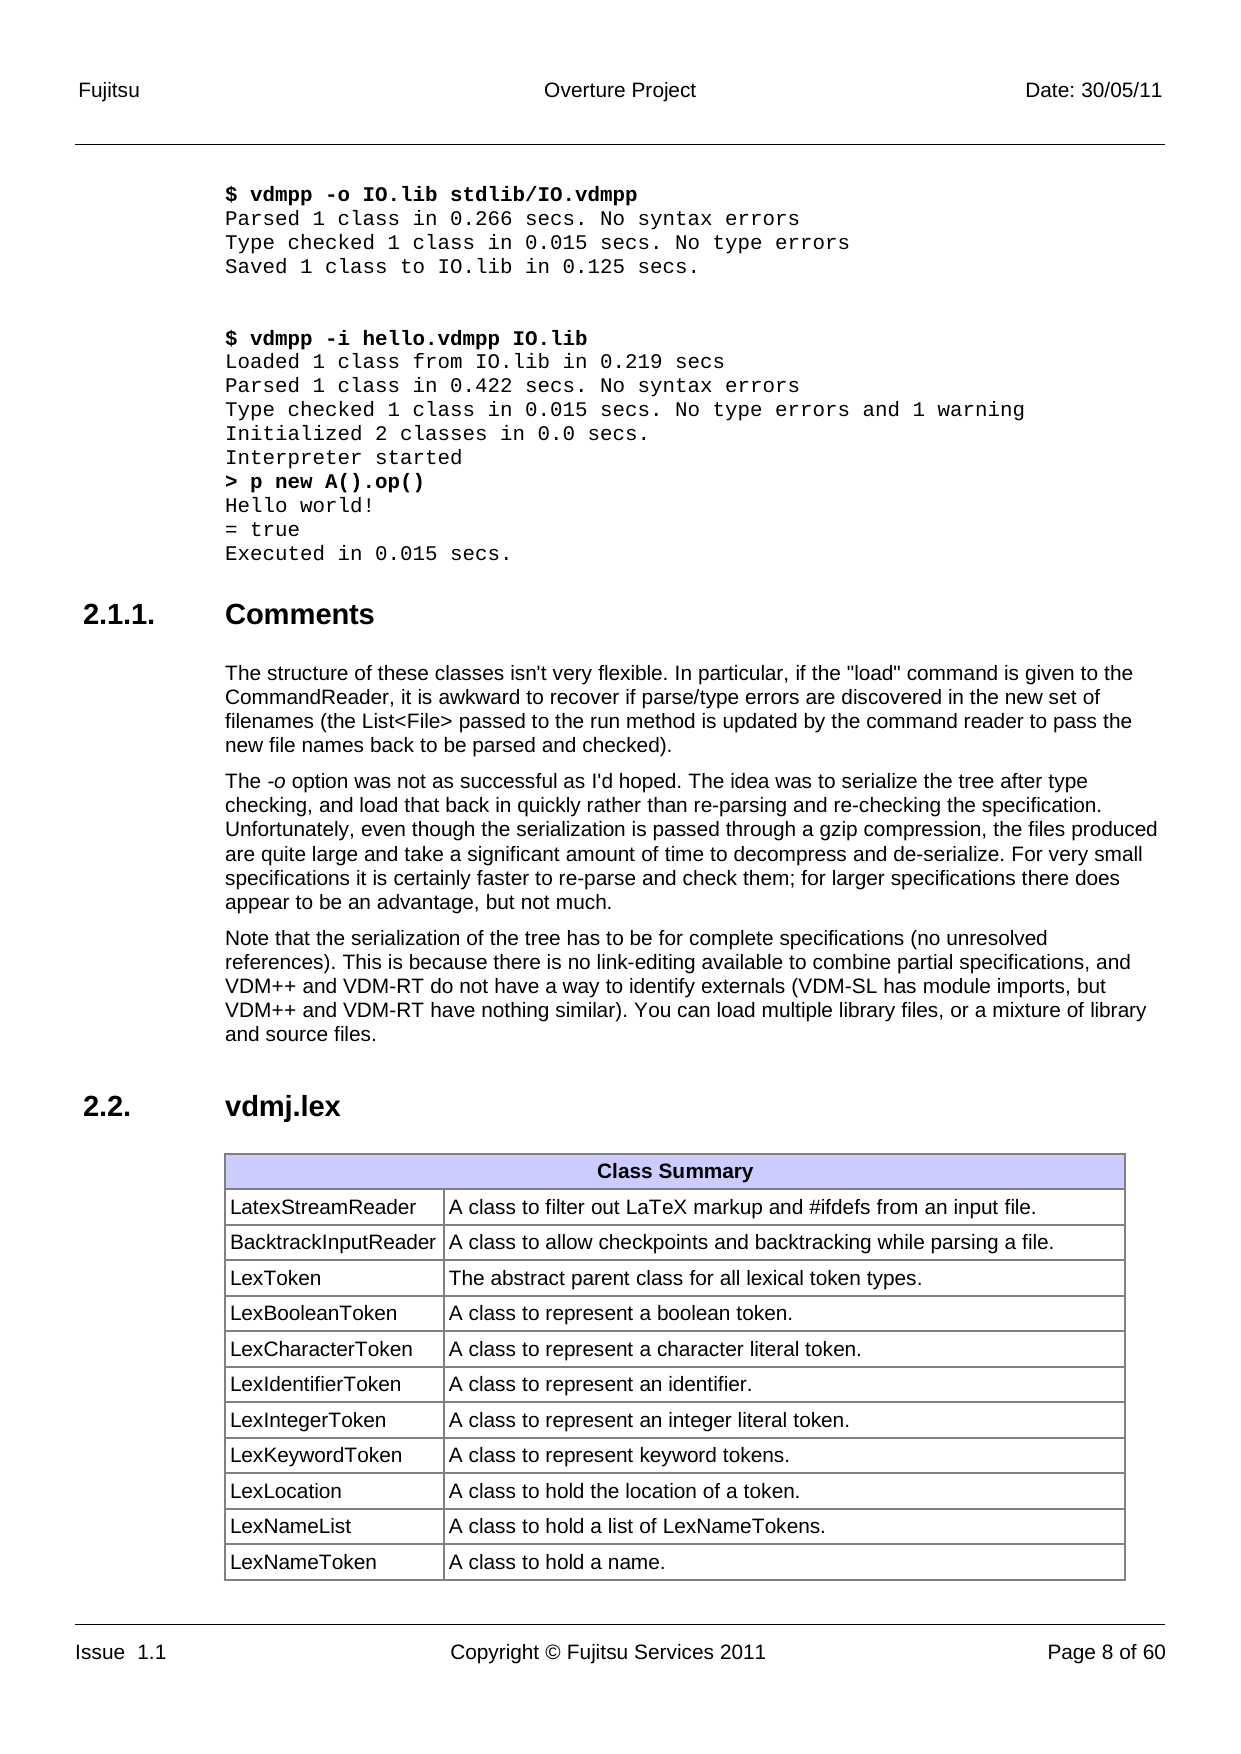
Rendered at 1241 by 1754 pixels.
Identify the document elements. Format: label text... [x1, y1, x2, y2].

table_cell LexIntegerToken [226, 1403, 443, 1437]
text Saved 1 class to IO.lib in 0.125 secs. [225, 256, 1165, 279]
table_cell The abstract parent class for all lexical token types. [445, 1261, 1124, 1294]
table_cell A class to hold a name. [445, 1545, 1124, 1579]
text Initialized 2 classes in 0.0 secs. [225, 423, 1165, 447]
table_cell LexIdentifierToken [226, 1368, 443, 1401]
text Type checked 1 class in 0.015 secs. No type errors and 1 warning [225, 399, 1165, 423]
table_cell A class to allow checkpoints and backtracking while parsing a file. [445, 1226, 1124, 1259]
table_cell BacktrackInputReader [226, 1226, 443, 1259]
table_cell A class to represent a boolean token. [445, 1297, 1124, 1330]
text = true [225, 519, 1165, 543]
text The -o option was not as successful as I'd hoped. The idea was to serialize the tree after type checking, and load that back in quickly rather than re-parsing and re-checking the specification. Unfortunately, even though the serialization is passed through a gzip compression, the files produced are quite large and take a significant amount of time to decompress and de-serialize. For very small specifications it is certainly faster to re-parse and check them; for larger specifications there does appear to be an advantage, but not much. [225, 769, 1165, 914]
table_cell A class to filter out LaTeX markup and #ifdefs from an input file. [445, 1190, 1124, 1223]
text Parsed 1 class in 0.266 secs. No syntax errors [225, 208, 1165, 232]
text The structure of these classes isn't very flexible. In particular, if the "load" command is given to the CommandReader, it is awkward to recover if parse/type errors are discovered in the new set of filenames (the List<File> passed to the run method is updated by the command reader to pass the new file names back to be parsed and checked). [225, 661, 1165, 757]
table_cell A class to represent an integer literal token. [445, 1403, 1124, 1437]
text Type checked 1 class in 0.015 secs. No type errors [225, 232, 1165, 256]
text Interpreter started [225, 447, 1165, 471]
text Parsed 1 class in 0.422 secs. No syntax errors [225, 375, 1165, 399]
table_cell LexNameList [226, 1510, 443, 1543]
text Note that the serialization of the tree has to be for complete specifications (no unresolved references). This is because there is no link-editing available to combine partial specifications, and VDM++ and VDM-RT do not have a way to identify externals (VDM-SL has module imports, but VDM++ and VDM-RT have nothing similar). You can load multiple library files, or a mixture of library and source files. [225, 926, 1165, 1046]
text $ vdmpp -i hello.vdmpp IO.lib [225, 327, 1165, 351]
table_cell LexNameToken [226, 1545, 443, 1579]
table_header Class Summary [226, 1155, 1124, 1188]
text > p new A().op() [225, 471, 1165, 495]
text Loaded 1 class from IO.lib in 0.219 secs [225, 351, 1165, 375]
table_cell LatexStreamReader [226, 1190, 443, 1223]
table_cell LexLocation [226, 1474, 443, 1508]
subtitle vdmj.lex [75, 1089, 1165, 1122]
table_cell A class to represent keyword tokens. [445, 1439, 1124, 1472]
table_cell A class to hold the location of a token. [445, 1474, 1124, 1508]
table_cell LexBooleanToken [226, 1297, 443, 1330]
text Hello world! [225, 495, 1165, 519]
text $ vdmpp -o IO.lib stdlib/IO.vdmpp [225, 184, 1165, 208]
table_cell A class to represent a character literal token. [445, 1332, 1124, 1366]
table_cell LexKeywordToken [226, 1439, 443, 1472]
subtitle Comments [75, 597, 1165, 631]
table_cell A class to represent an identifier. [445, 1368, 1124, 1401]
table_cell A class to hold a list of LexNameTokens. [445, 1510, 1124, 1543]
text Executed in 0.015 secs. [225, 543, 1165, 567]
table_cell LexCharacterToken [226, 1332, 443, 1366]
table_cell LexToken [226, 1261, 443, 1294]
